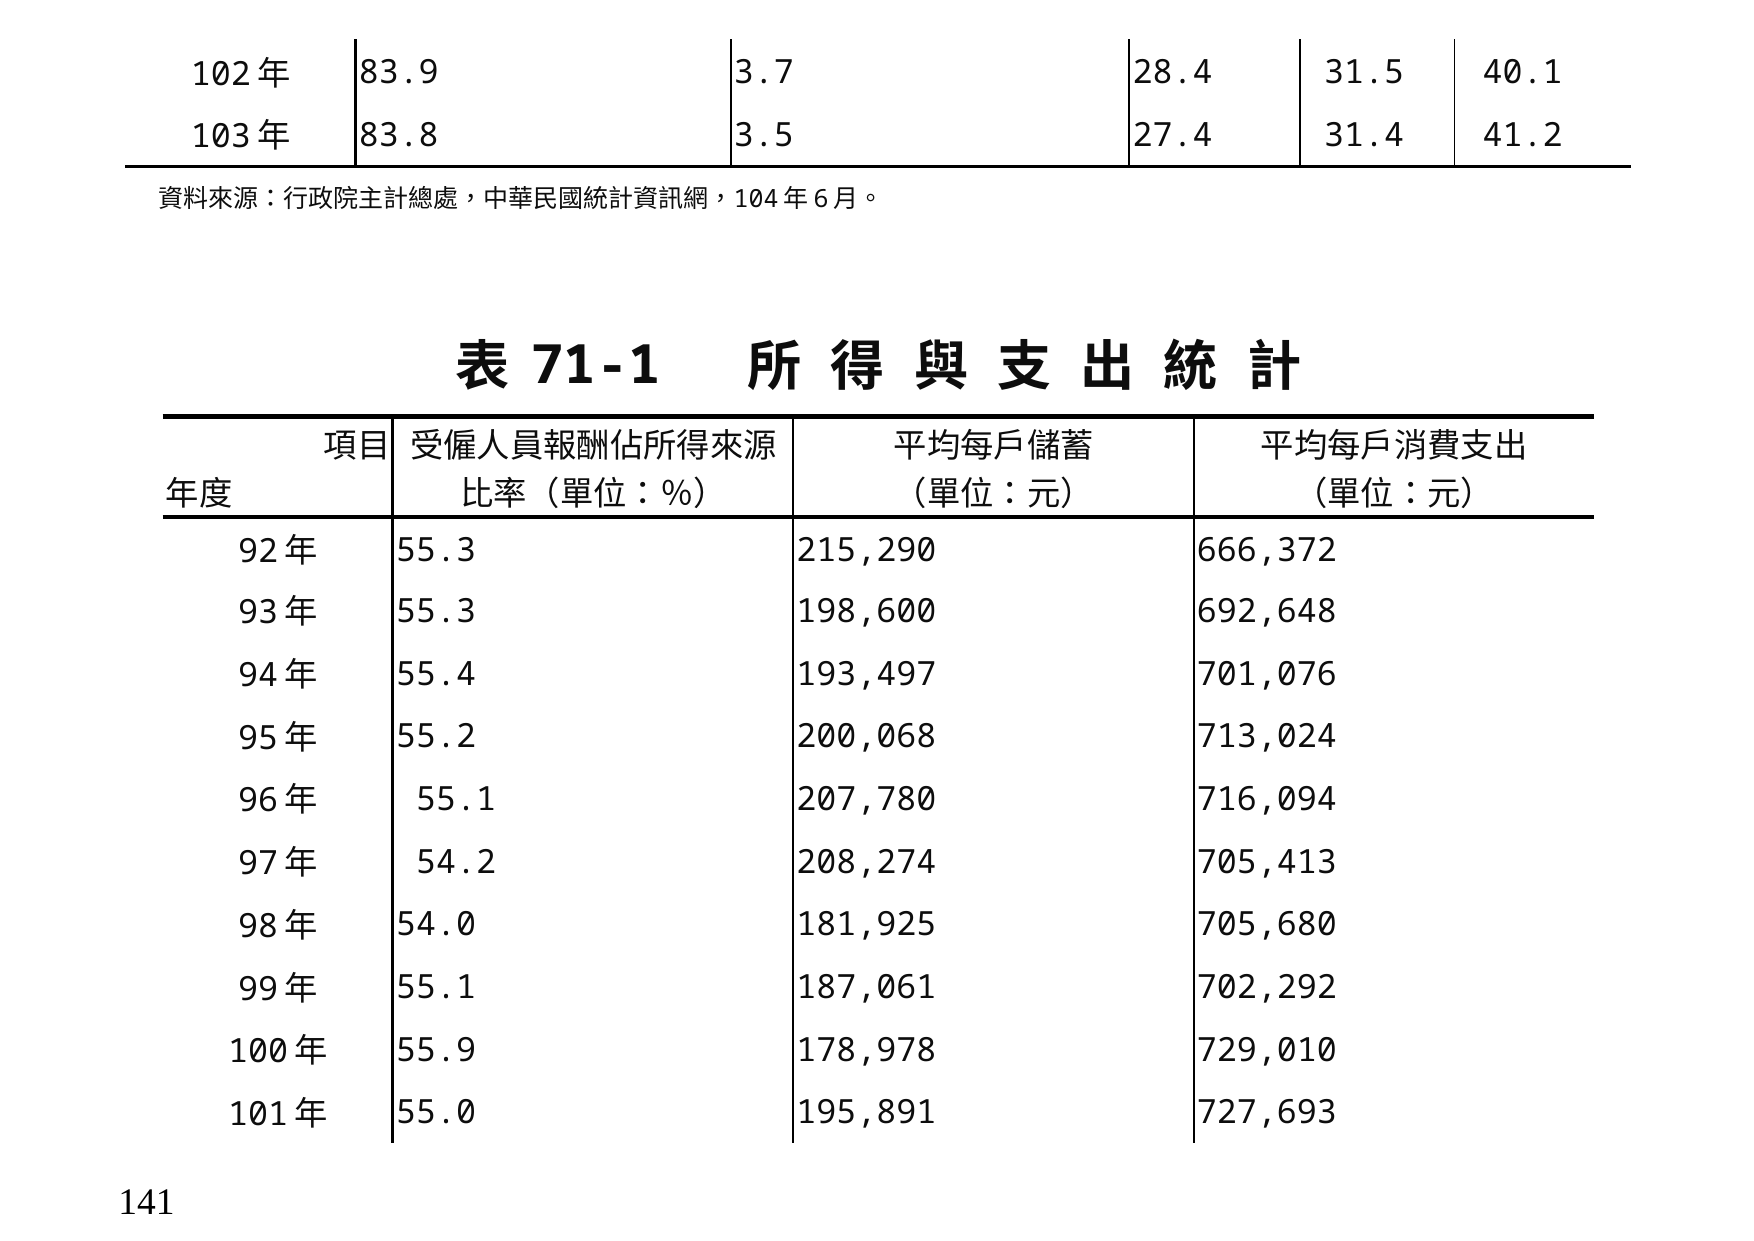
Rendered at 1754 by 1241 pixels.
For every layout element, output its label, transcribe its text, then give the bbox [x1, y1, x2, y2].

table_cell 713,024 [1195, 704, 1594, 766]
table_cell 96年 [163, 766, 391, 829]
table_cell 705,413 [1195, 829, 1594, 892]
table_cell 193,497 [794, 641, 1193, 703]
table_cell 705,680 [1195, 892, 1594, 954]
table_cell 727,693 [1195, 1080, 1594, 1142]
table_cell 54.0 [394, 892, 792, 954]
table_cell 31.5 [1301, 39, 1454, 102]
table_cell 93年 [163, 578, 391, 641]
table_cell 55.2 [394, 704, 792, 766]
table_cell 666,372 [1195, 519, 1594, 578]
table_cell 701,076 [1195, 641, 1594, 703]
table_cell 178,978 [794, 1017, 1193, 1080]
table_cell 94年 [163, 641, 391, 703]
table_cell 692,648 [1195, 578, 1594, 641]
table_cell 27.4 [1130, 102, 1299, 164]
table_cell 55.9 [394, 1017, 792, 1080]
table_header 平均每戶儲蓄 （單位：元） [794, 419, 1193, 515]
table_cell 55.1 [394, 954, 792, 1017]
table_cell 83.8 [357, 102, 730, 164]
table_cell 95年 [163, 704, 391, 766]
table_cell 729,010 [1195, 1017, 1594, 1080]
table_cell 181,925 [794, 892, 1193, 954]
table_cell 195,891 [794, 1080, 1193, 1142]
table_cell 3.7 [732, 39, 1128, 102]
text 資料來源：行政院主計總處，中華民國統計資訊網，104年6月。 [158, 179, 1543, 215]
table_cell 99年 [163, 954, 391, 1017]
table_header 受僱人員報酬佔所得來源比率（單位：％） [394, 419, 792, 515]
table_cell 83.9 [357, 39, 730, 102]
table_cell 200,068 [794, 704, 1193, 766]
table_cell 716,094 [1195, 766, 1594, 829]
table_header 項目 年度 [163, 419, 391, 515]
table_cell 55.1 [394, 766, 792, 829]
table_cell 198,600 [794, 578, 1193, 641]
table_cell 187,061 [794, 954, 1193, 1017]
table_cell 207,780 [794, 766, 1193, 829]
table_cell 92年 [163, 519, 391, 578]
table_cell 55.0 [394, 1080, 792, 1142]
table_cell 3.5 [732, 102, 1128, 164]
table_cell 54.2 [394, 829, 792, 892]
subtitle 表71-1 所得與支出統計 [128, 289, 1628, 414]
table_cell 40.1 [1455, 39, 1631, 102]
table_cell 702,292 [1195, 954, 1594, 1017]
table_cell 101年 [163, 1080, 391, 1142]
table_cell 31.4 [1301, 102, 1454, 164]
table_cell 28.4 [1130, 39, 1299, 102]
table_cell 103年 [125, 102, 354, 164]
table_header 平均每戶消費支出 （單位：元） [1195, 419, 1594, 515]
table_cell 102年 [125, 39, 354, 102]
table_cell 55.3 [394, 578, 792, 641]
table_cell 100年 [163, 1017, 391, 1080]
table_cell 97年 [163, 829, 391, 892]
table_cell 55.3 [394, 519, 792, 578]
table_cell 41.2 [1455, 102, 1631, 164]
table_cell 98年 [163, 892, 391, 954]
table_cell 208,274 [794, 829, 1193, 892]
table_cell 55.4 [394, 641, 792, 703]
table_cell 215,290 [794, 519, 1193, 578]
